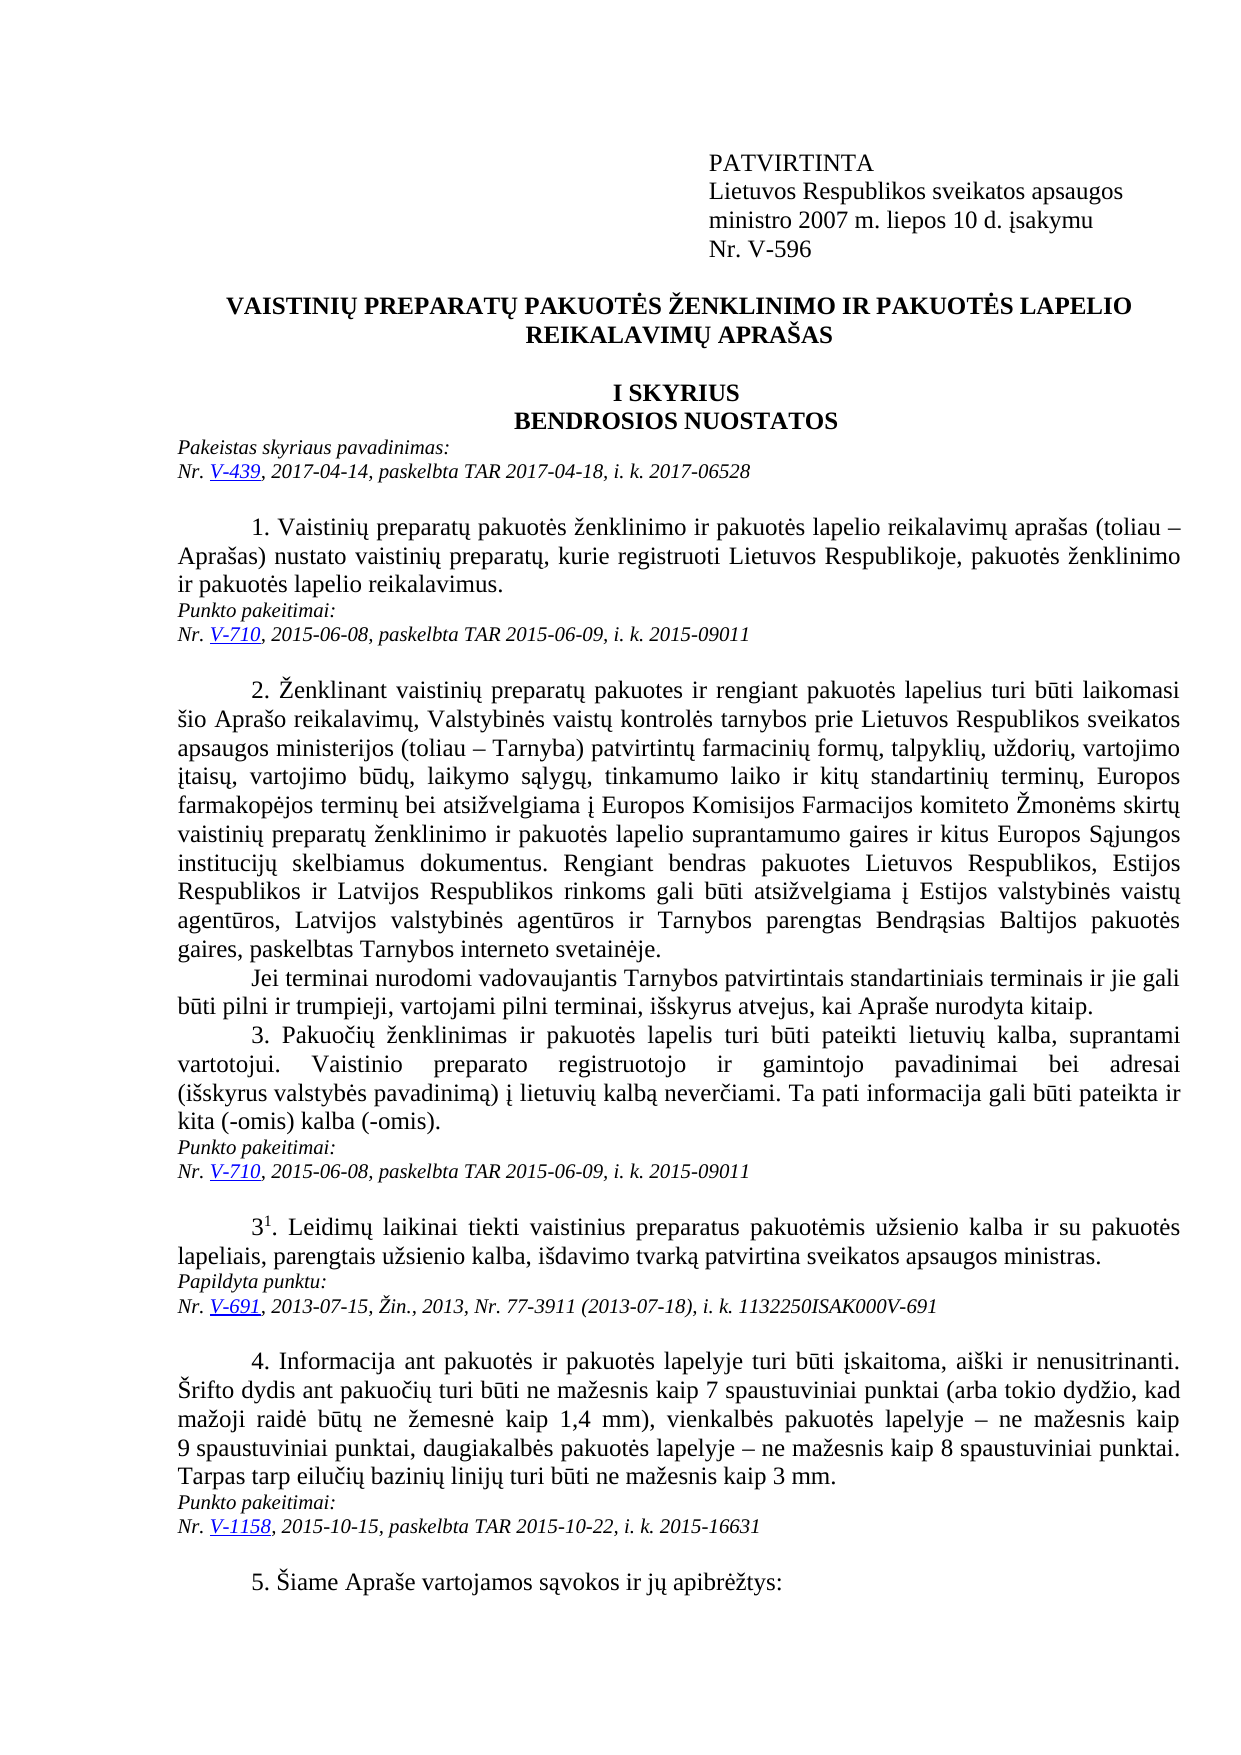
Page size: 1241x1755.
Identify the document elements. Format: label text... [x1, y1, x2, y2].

text Papildyta punktu: [177, 1269, 1181, 1293]
text Lietuvos Respublikos sveikatos apsaugos [177, 176, 1181, 205]
text Punkto pakeitimai: [177, 1135, 1181, 1159]
text Nr. V-710, 2015-06-08, paskelbta TAR 2015-06-09, i. k. 2015-09011 [177, 622, 1181, 646]
text Nr. V-596 [177, 234, 1181, 263]
text Punkto pakeitimai: [177, 598, 1181, 622]
text 31. Leidimų laikinai tiekti vaistinius preparatus pakuotėmis užsienio kalba ir su pakuotės lapeliais, parengtais užsienio kalba, išdavimo tvarką patvirtina sveikatos apsaugos ministras. [177, 1212, 1181, 1269]
text VAISTINIŲ PREPARATŲ PAKUOTĖS ŽENKLINIMO IR PAKUOTĖS LAPELIO REIKALAVIMŲ APRAŠAS [177, 291, 1181, 349]
text 2. Ženklinant vaistinių preparatų pakuotes ir rengiant pakuotės lapelius turi būti laikomasi šio Aprašo reikalavimų, Valstybinės vaistų kontrolės tarnybos prie Lietuvos Respublikos sveikatos apsaugos ministerijos (toliau – Tarnyba) patvirtintų farmacinių formų, talpyklių, uždorių, vartojimo įtaisų, vartojimo būdų, laikymo sąlygų, tinkamumo laiko ir kitų standartinių terminų, Europos farmakopėjos terminų bei atsižvelgiama į Europos Komisijos Farmacijos komiteto Žmonėms skirtų vaistinių preparatų ženklinimo ir pakuotės lapelio suprantamumo gaires ir kitus Europos Sąjungos institucijų skelbiamus dokumentus. Rengiant bendras pakuotes Lietuvos Respublikos, Estijos Respublikos ir Latvijos Respublikos rinkoms gali būti atsižvelgiama į Estijos valstybinės vaistų agentūros, Latvijos valstybinės agentūros ir Tarnybos parengtas Bendrąsias Baltijos pakuotės gaires, paskelbtas Tarnybos interneto svetainėje. [177, 675, 1181, 963]
text 1. Vaistinių preparatų pakuotės ženklinimo ir pakuotės lapelio reikalavimų aprašas (toliau – Aprašas) nustato vaistinių preparatų, kurie registruoti Lietuvos Respublikoje, pakuotės ženklinimo ir pakuotės lapelio reikalavimus. [177, 512, 1181, 598]
text Punkto pakeitimai: [177, 1490, 1181, 1514]
text 3. Pakuočių ženklinimas ir pakuotės lapelis turi būti pateikti lietuvių kalba, suprantami vartotojui. Vaistinio preparato registruotojo ir gamintojo pavadinimai bei adresai (išskyrus valstybės pavadinimą) į lietuvių kalbą neverčiami. Ta pati informacija gali būti pateikta ir kita (-omis) kalba (-omis). [177, 1020, 1181, 1135]
text Nr. V-1158, 2015-10-15, paskelbta TAR 2015-10-22, i. k. 2015-16631 [177, 1514, 1181, 1538]
text ministro 2007 m. liepos 10 d. įsakymu [177, 205, 1181, 234]
text PATVIRTINTA [709, 148, 1181, 176]
text Nr. V-710, 2015-06-08, paskelbta TAR 2015-06-09, i. k. 2015-09011 [177, 1159, 1181, 1183]
text Pakeistas skyriaus pavadinimas: [177, 435, 1181, 459]
text 4. Informacija ant pakuotės ir pakuotės lapelyje turi būti įskaitoma, aiški ir nenusitrinanti. Šrifto dydis ant pakuočių turi būti ne mažesnis kaip 7 spaustuviniai punktai (arba tokio dydžio, kad mažoji raidė būtų ne žemesnė kaip 1,4 mm), vienkalbės pakuotės lapelyje – ne mažesnis kaip 9 spaustuviniai punktai, daugiakalbės pakuotės lapelyje – ne mažesnis kaip 8 spaustuviniai punktai. Tarpas tarp eilučių bazinių linijų turi būti ne mažesnis kaip 3 mm. [177, 1346, 1181, 1490]
text Nr. V-439, 2017-04-14, paskelbta TAR 2017-04-18, i. k. 2017-06528 [177, 459, 1181, 483]
text 5. Šiame Apraše vartojamos sąvokos ir jų apibrėžtys: [177, 1567, 1181, 1596]
text I SKYRIUS BENDROSIOS NUOSTATOS [177, 378, 1181, 435]
text Jei terminai nurodomi vadovaujantis Tarnybos patvirtintais standartiniais terminais ir jie gali būti pilni ir trumpieji, vartojami pilni terminai, išskyrus atvejus, kai Apraše nurodyta kitaip. [177, 963, 1181, 1020]
text Nr. V-691, 2013-07-15, Žin., 2013, Nr. 77-3911 (2013-07-18), i. k. 1132250ISAK000V-691 [177, 1293, 1181, 1318]
